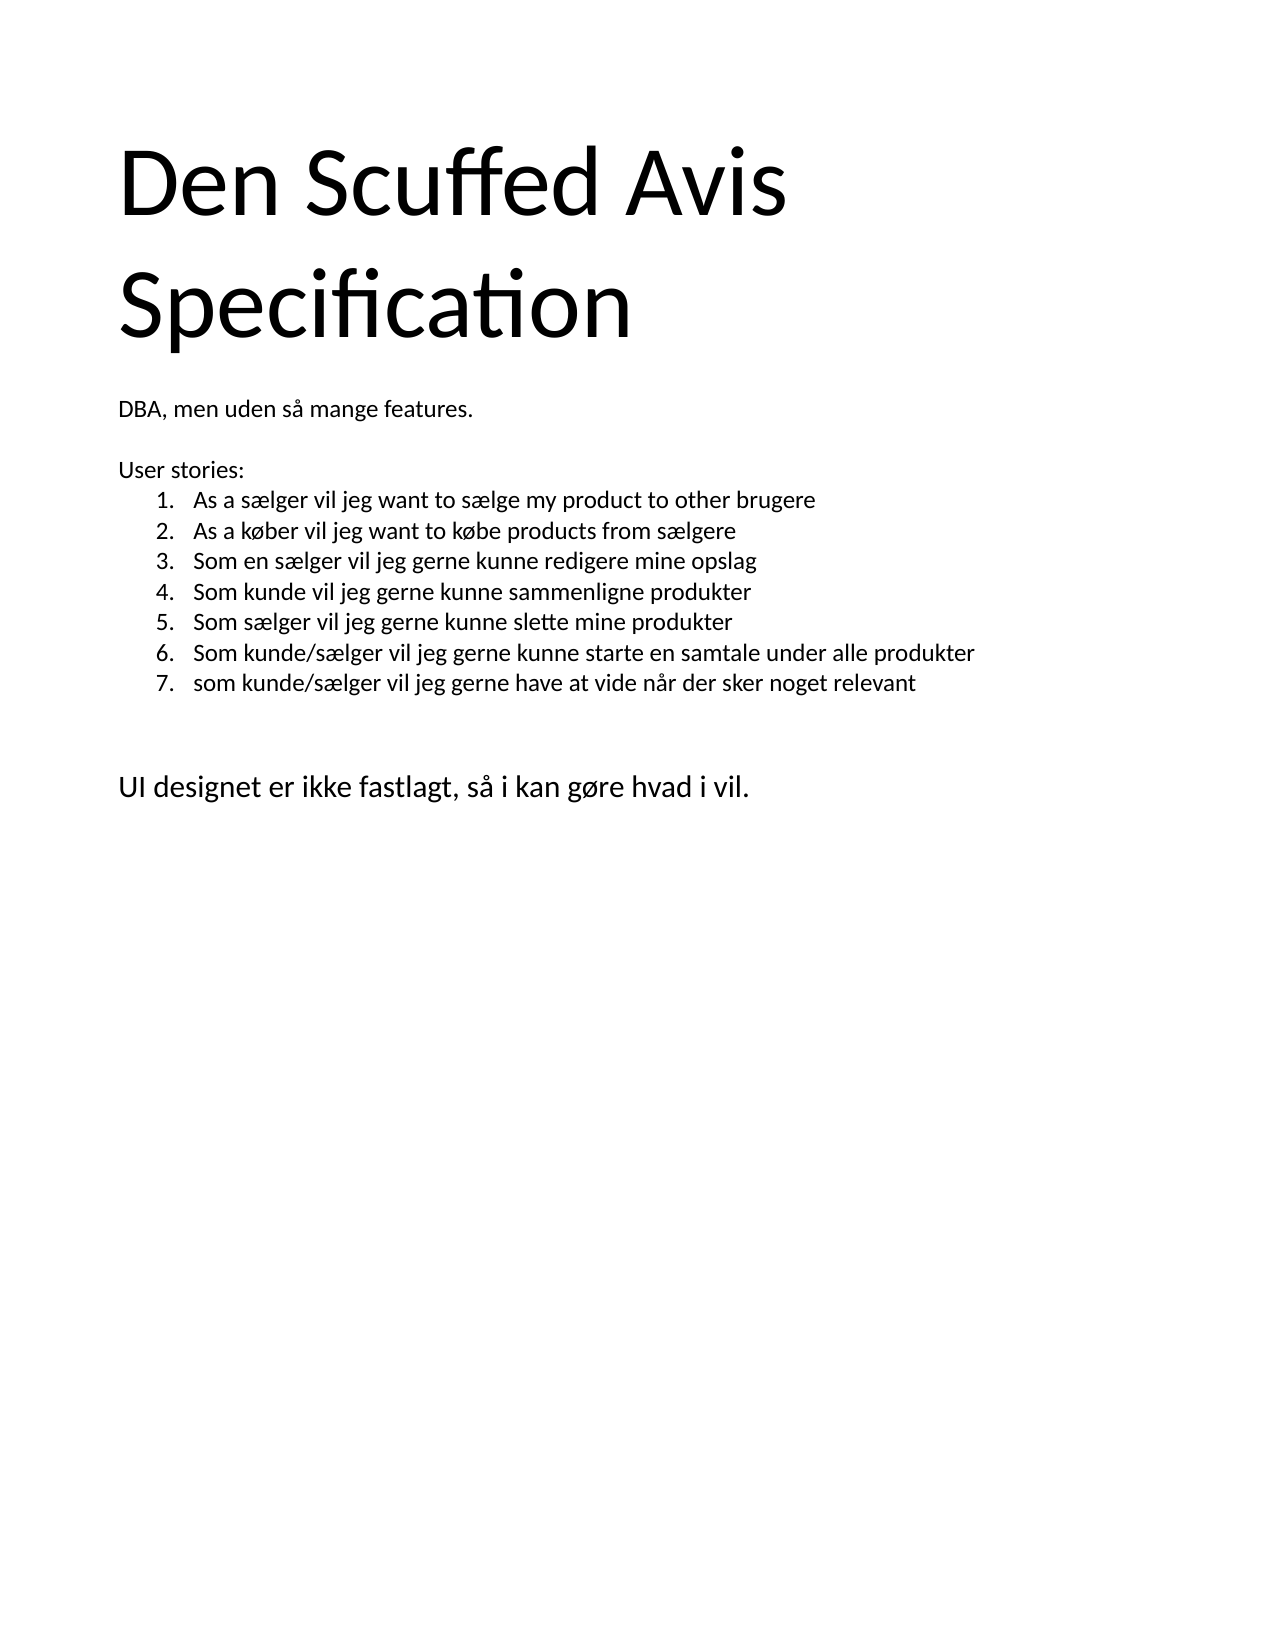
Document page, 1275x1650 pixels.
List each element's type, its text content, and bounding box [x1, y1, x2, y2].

list UI designet er ikke fastlagt, så i kan gøre hvad i vil. [118, 767, 1157, 805]
list As a køber vil jeg want to købe products from sælgere [156, 515, 1157, 545]
text User stories: [118, 454, 1157, 484]
list som kunde/sælger vil jeg gerne have at vide når der sker noget relevant [156, 667, 1157, 698]
list Som kunde/sælger vil jeg gerne kunne starte en samtale under alle produkter [156, 637, 1157, 667]
text Den Scuffed Avis Specification [118, 118, 1157, 362]
list Som sælger vil jeg gerne kunne slette mine produkter [156, 606, 1157, 637]
list Som kunde vil jeg gerne kunne sammenligne produkter [156, 576, 1157, 606]
list As a sælger vil jeg want to sælge my product to other brugere [156, 484, 1157, 515]
list Som en sælger vil jeg gerne kunne redigere mine opslag [156, 545, 1157, 576]
text DBA, men uden så mange features. [118, 393, 1157, 423]
